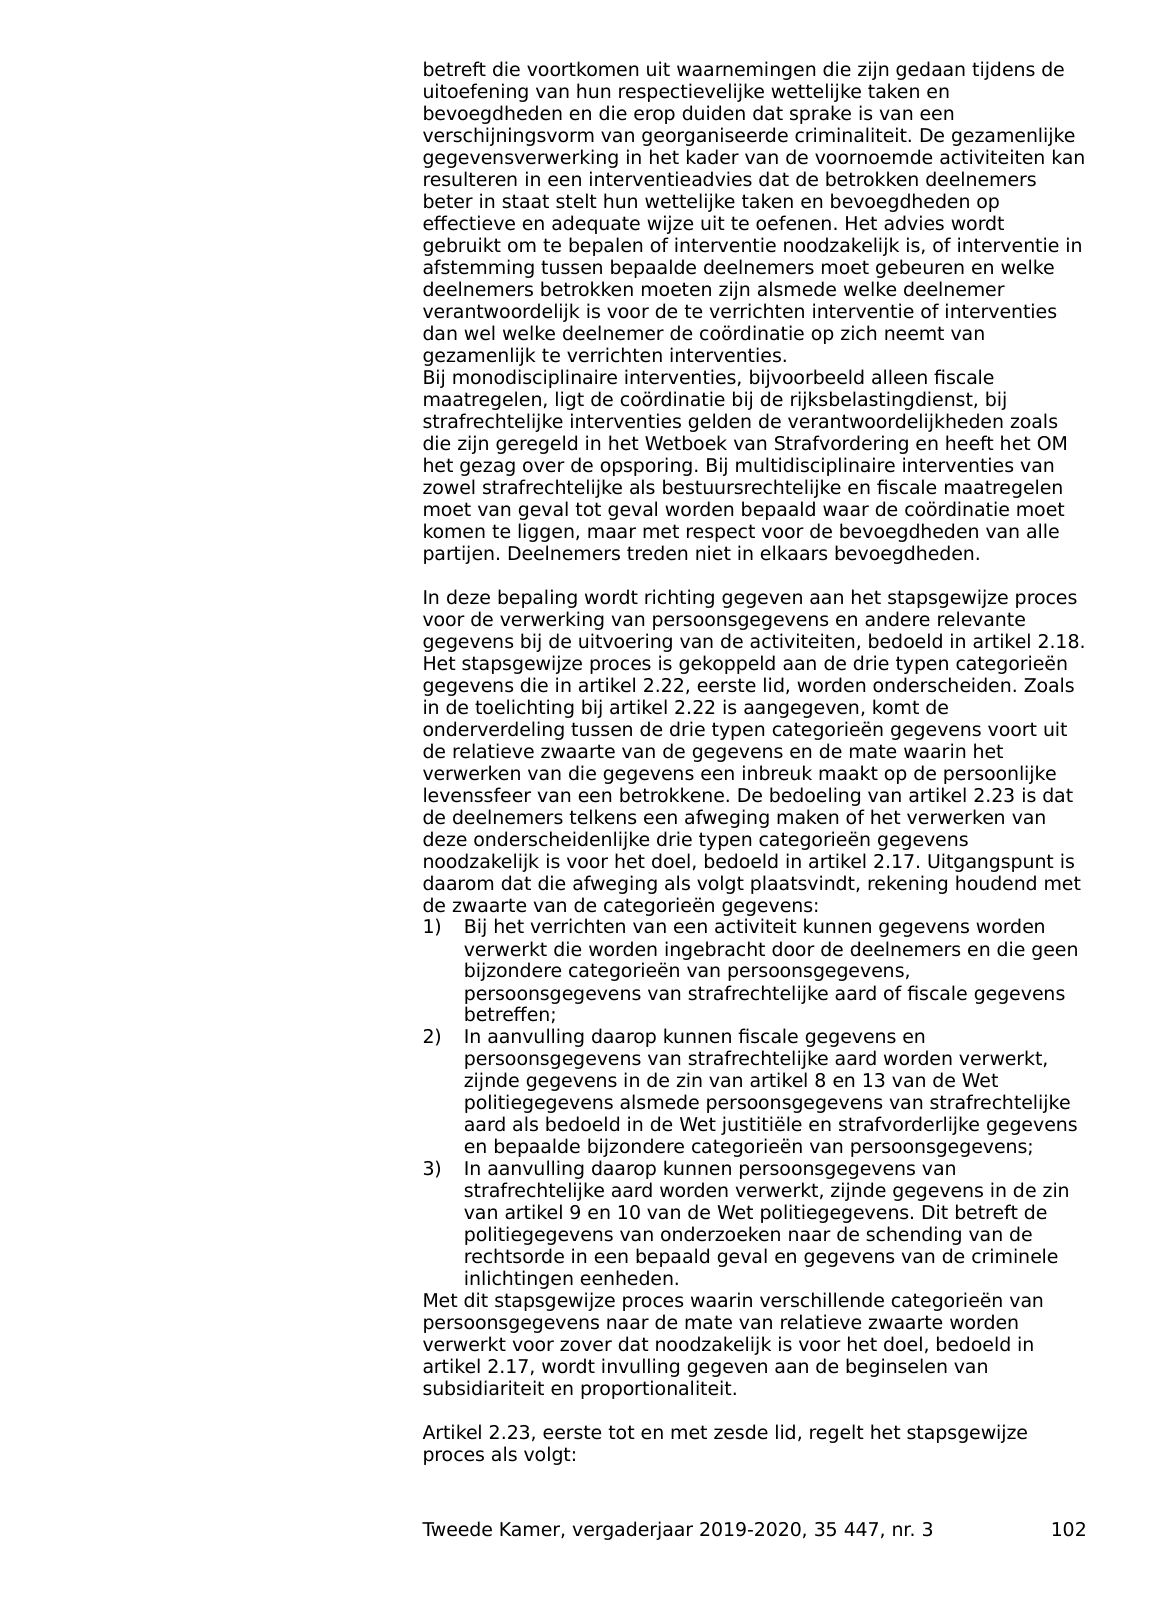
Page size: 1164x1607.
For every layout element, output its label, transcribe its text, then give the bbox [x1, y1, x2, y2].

text In deze bepaling wordt richting gegeven aan het stapsgewijze proces voor de verwerking van persoonsgegevens en andere relevante gegevens bij de uitvoering van de activiteiten, bedoeld in artikel 2.18. Het stapsgewijze proces is gekoppeld aan de drie typen categorieën gegevens die in artikel 2.22, eerste lid, worden onderscheiden. Zoals in de toelichting bij artikel 2.22 is aangegeven, komt de onderverdeling tussen de drie typen categorieën gegevens voort uit de relatieve zwaarte van de gegevens en de mate waarin het verwerken van die gegevens een inbreuk maakt op de persoonlijke levenssfeer van een betrokkene. De bedoeling van artikel 2.23 is dat de deelnemers telkens een afweging maken of het verwerken van deze onderscheidenlijke drie typen categorieën gegevens noodzakelijk is voor het doel, bedoeld in artikel 2.17. Uitgangspunt is daarom dat die afweging als volgt plaatsvindt, rekening houdend met de zwaarte van de categorieën gegevens: [422, 587, 1087, 916]
text Met dit stapsgewijze proces waarin verschillende categorieën van persoonsgegevens naar de mate van relatieve zwaarte worden verwerkt voor zover dat noodzakelijk is voor het doel, bedoeld in artikel 2.17, wordt invulling gegeven aan de beginselen van subsidiariteit en proportionaliteit. [422, 1290, 1087, 1400]
text betreft die voortkomen uit waarnemingen die zijn gedaan tijdens de uitoefening van hun respectievelijke wettelijke taken en bevoegdheden en die erop duiden dat sprake is van een verschijningsvorm van georganiseerde criminaliteit. De gezamenlijke gegevensverwerking in het kader van de voornoemde activiteiten kan resulteren in een interventieadvies dat de betrokken deelnemers beter in staat stelt hun wettelijke taken en bevoegdheden op effectieve en adequate wijze uit te oefenen. Het advies wordt gebruikt om te bepalen of interventie noodzakelijk is, of interventie in afstemming tussen bepaalde deelnemers moet gebeuren en welke deelnemers betrokken moeten zijn alsmede welke deelnemer verantwoordelijk is voor de te verrichten interventie of interventies dan wel welke deelnemer de coördinatie op zich neemt van gezamenlijk te verrichten interventies. [422, 59, 1087, 367]
text Artikel 2.23, eerste tot en met zesde lid, regelt het stapsgewijze proces als volgt: [422, 1422, 1087, 1466]
text 2) In aanvulling daarop kunnen fiscale gegevens en persoonsgegevens van strafrechtelijke aard worden verwerkt, zijnde gegevens in de zin van artikel 8 en 13 van de Wet politiegegevens alsmede persoonsgegevens van strafrechtelijke aard als bedoeld in de Wet justitiële en strafvorderlijke gegevens en bepaalde bijzondere categorieën van persoonsgegevens; [422, 1026, 1087, 1158]
text 3) In aanvulling daarop kunnen persoonsgegevens van strafrechtelijke aard worden verwerkt, zijnde gegevens in de zin van artikel 9 en 10 van de Wet politiegegevens. Dit betreft de politiegegevens van onderzoeken naar de schending van de rechtsorde in een bepaald geval en gegevens van de criminele inlichtingen eenheden. [422, 1158, 1087, 1290]
text 1) Bij het verrichten van een activiteit kunnen gegevens worden verwerkt die worden ingebracht door de deelnemers en die geen bijzondere categorieën van persoonsgegevens, persoonsgegevens van strafrechtelijke aard of fiscale gegevens betreffen; [422, 916, 1087, 1026]
text Bij monodisciplinaire interventies, bijvoorbeeld alleen fiscale maatregelen, ligt de coördinatie bij de rijksbelastingdienst, bij strafrechtelijke interventies gelden de verantwoordelijkheden zoals die zijn geregeld in het Wetboek van Strafvordering en heeft het OM het gezag over de opsporing. Bij multidisciplinaire interventies van zowel strafrechtelijke als bestuursrechtelijke en fiscale maatregelen moet van geval tot geval worden bepaald waar de coördinatie moet komen te liggen, maar met respect voor de bevoegdheden van alle partijen. Deelnemers treden niet in elkaars bevoegdheden. [422, 367, 1087, 564]
